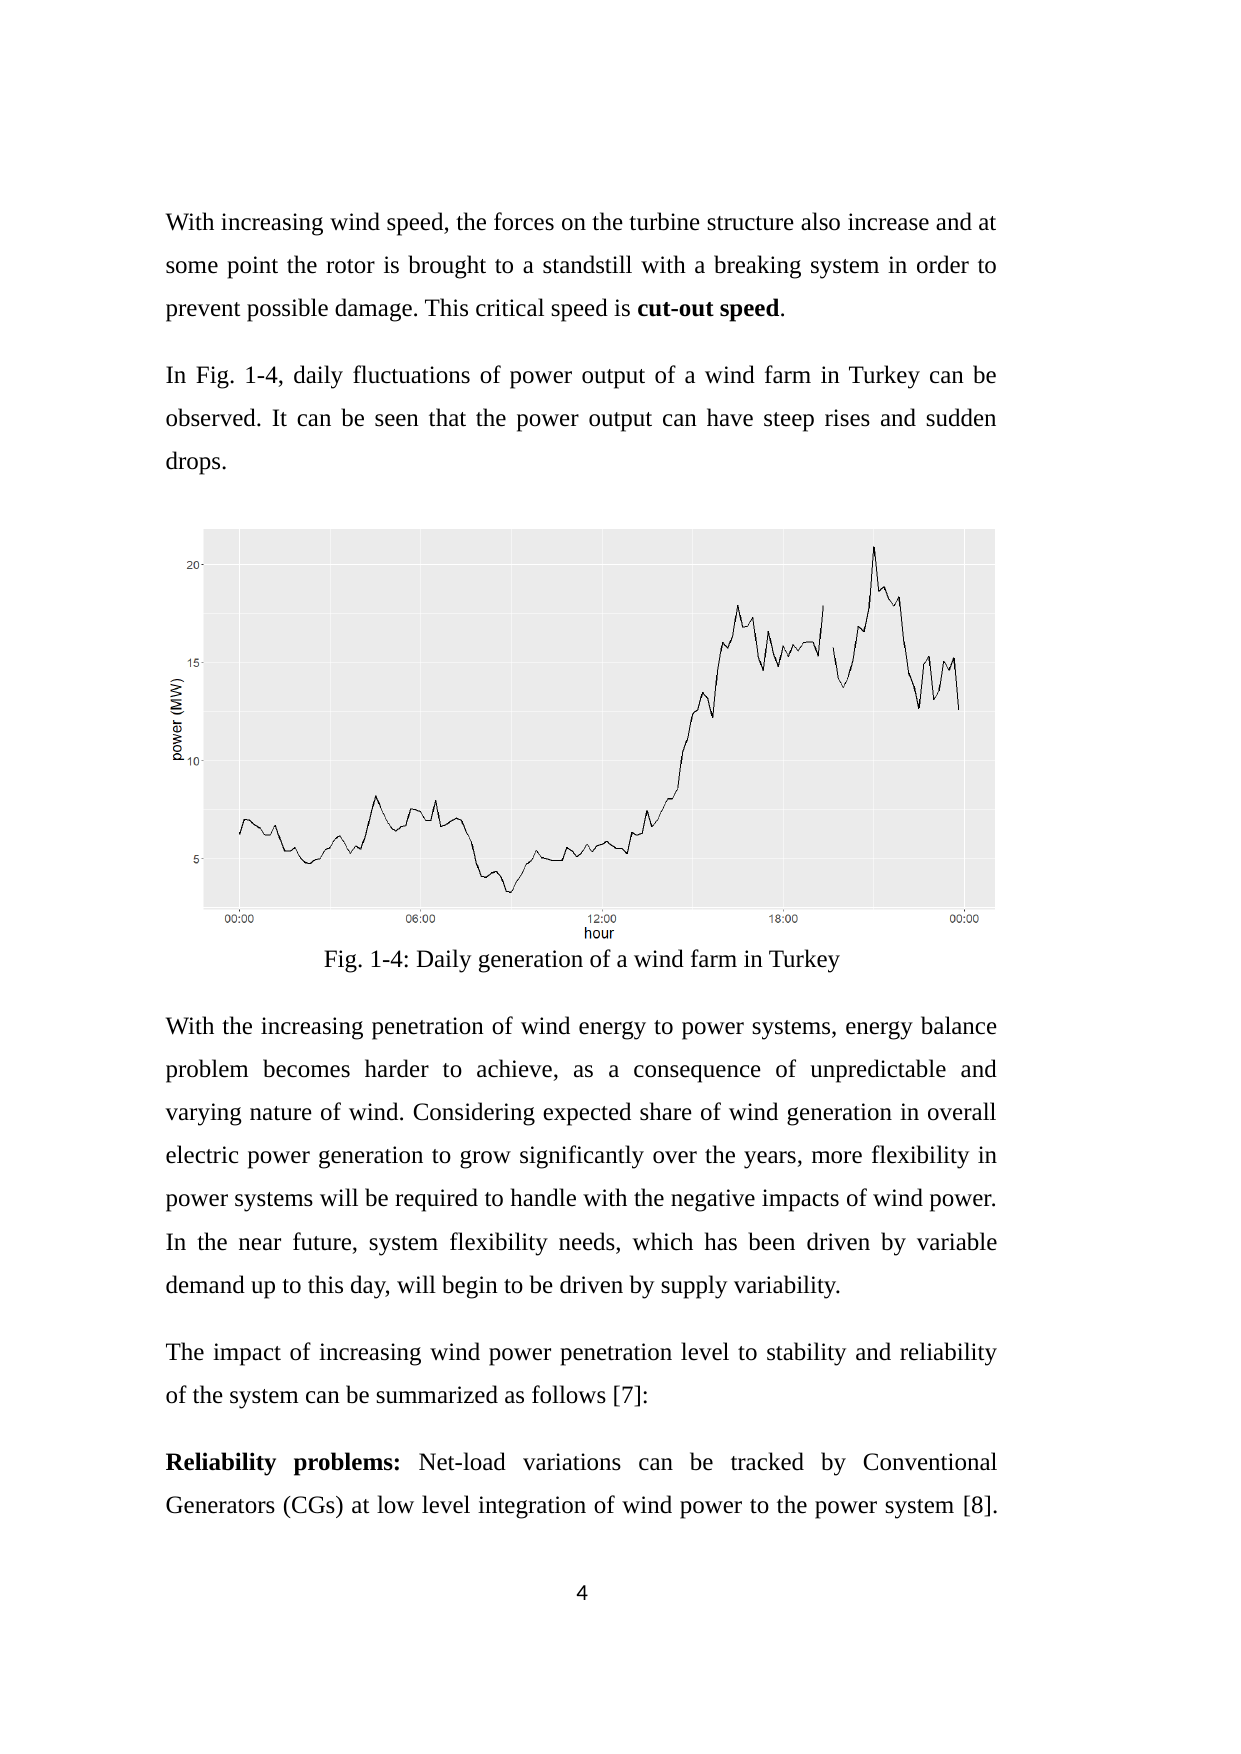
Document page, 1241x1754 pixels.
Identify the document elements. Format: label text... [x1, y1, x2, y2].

picture [165, 525, 998, 942]
text In Fig. 1-4, daily fluctuations of power output of a wind farm in Turkey can be observed. It can be seen that the power output can have steep rises and sudden drops. [165, 360, 998, 475]
text With increasing wind speed, the forces on the turbine structure also increase and at some point the rotor is brought to a standstill with a breaking system in order to prevent possible damage. This critical speed is cut-out speed. [165, 207, 998, 322]
text The impact of increasing wind power penetration level to stability and reliability of the system can be summarized as follows [7]⁠: [165, 1337, 998, 1408]
text Reliability problems: Net-load variations can be tracked by Conventional Generators (CGs) at low level integration of wind power to the power system [8]⁠. [165, 1447, 998, 1518]
text Fig. 1-4: Daily generation of a wind farm in Turkey [165, 942, 998, 973]
text With the increasing penetration of wind energy to power systems, energy balance problem becomes harder to achieve, as a consequence of unpredictable and varying nature of wind. Considering expected share of wind generation in overall electric power generation to grow significantly over the years, more flexibility in power systems will be required to handle with the negative impacts of wind power. In the near future, system flexibility needs, which has been driven by variable demand up to this day, will begin to be driven by supply variability. [165, 1011, 998, 1298]
